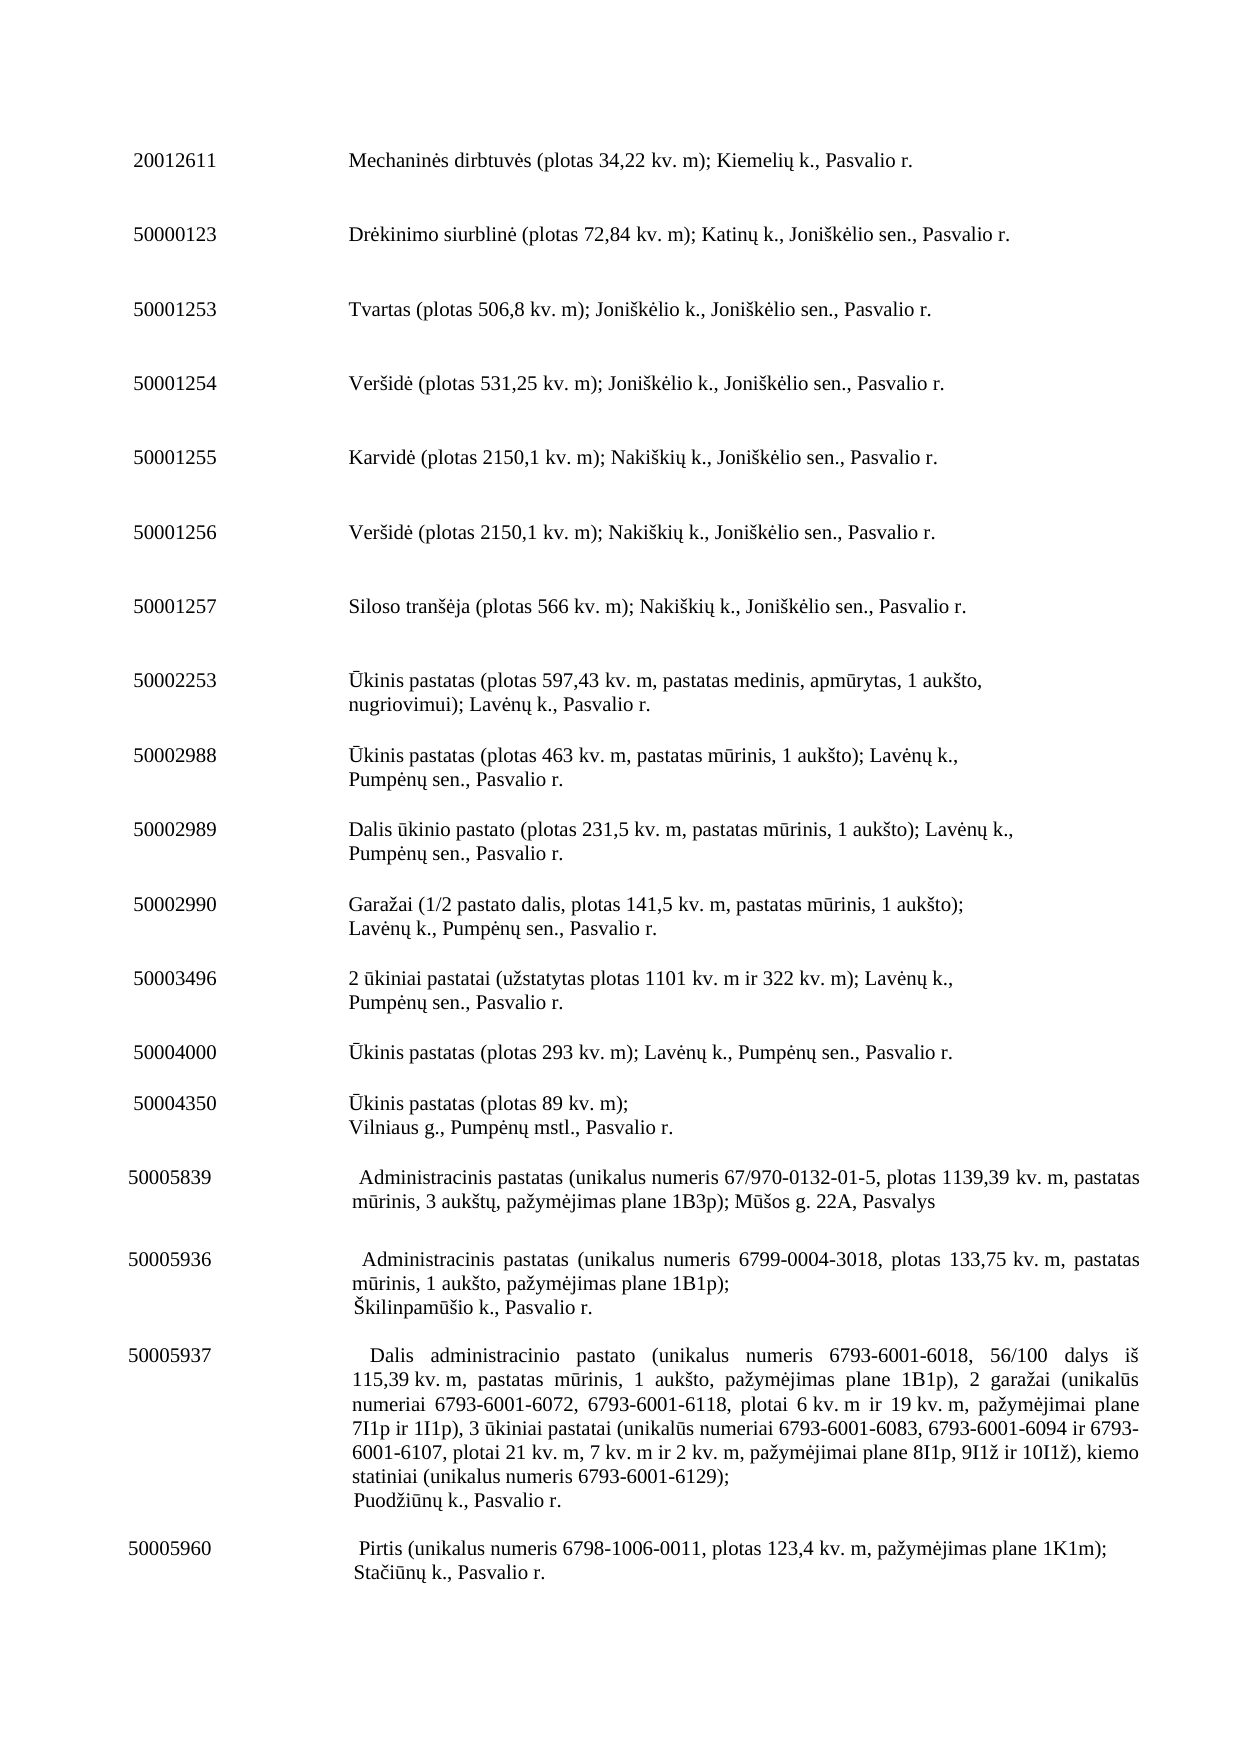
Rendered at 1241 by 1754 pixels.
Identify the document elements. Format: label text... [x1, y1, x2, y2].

table_cell [101, 1343, 117, 1536]
table_cell [1161, 520, 1211, 570]
table_cell 50001255 [117, 445, 337, 496]
table_cell [101, 1016, 117, 1040]
table_cell [1151, 868, 1161, 891]
table_cell [117, 273, 1151, 296]
table_cell [1161, 371, 1211, 421]
table_cell [1101, 520, 1151, 570]
table_cell [1071, 594, 1096, 644]
table_cell [1101, 222, 1151, 272]
table_cell [117, 719, 1151, 743]
table_cell [117, 793, 1151, 817]
table_cell [1026, 148, 1071, 198]
table_cell [1161, 793, 1211, 817]
table_cell [1151, 1165, 1161, 1247]
table_cell 50005960 [117, 1536, 337, 1618]
table_cell [1096, 966, 1101, 1016]
table_cell [101, 1091, 117, 1141]
table_cell [101, 371, 117, 421]
table_cell [1096, 817, 1101, 867]
table_cell [1151, 743, 1161, 793]
table_cell [101, 868, 117, 891]
table_cell [1101, 445, 1151, 496]
table_cell [1096, 743, 1101, 793]
table_cell [1026, 594, 1071, 644]
table_cell [101, 1141, 117, 1165]
table_cell [117, 198, 1151, 222]
table_cell [1151, 445, 1161, 496]
table_cell [1096, 1040, 1101, 1091]
table_cell [1071, 296, 1096, 347]
table_cell [101, 222, 117, 272]
table_cell [101, 966, 117, 1016]
table_cell [1096, 371, 1101, 421]
table_cell [1151, 570, 1161, 594]
table_cell 50001257 [117, 594, 337, 644]
table_cell [1096, 520, 1101, 570]
table_cell Ūkinis pastatas (plotas 597,43 kv. m, pastatas medinis, apmūrytas, 1 aukšto, nugriovimui); Lavėnų k., Pasvalio r. [337, 668, 1026, 719]
table_cell [1071, 817, 1096, 867]
table_cell [1161, 817, 1211, 867]
table_cell [1161, 347, 1211, 371]
table_cell [101, 1536, 117, 1618]
table_cell [1161, 570, 1211, 594]
table_cell [1161, 1016, 1211, 1040]
table_cell [1161, 1091, 1211, 1141]
table_cell [1101, 1091, 1151, 1141]
table_cell [1151, 273, 1161, 296]
table_cell [1151, 644, 1161, 668]
table_cell [1096, 445, 1101, 496]
table_cell Veršidė (plotas 2150,1 kv. m); Nakiškių k., Joniškėlio sen., Pasvalio r. [337, 520, 1026, 570]
table_cell [1161, 644, 1211, 668]
table_cell [1096, 668, 1101, 719]
table_cell [1151, 520, 1161, 570]
table_cell Tvartas (plotas 506,8 kv. m); Joniškėlio k., Joniškėlio sen., Pasvalio r. [337, 296, 1026, 347]
table_cell [1026, 966, 1071, 1016]
table_cell Ūkinis pastatas (plotas 463 kv. m, pastatas mūrinis, 1 aukšto); Lavėnų k., Pumpėnų sen., Pasvalio r. [337, 743, 1026, 793]
table_cell [1096, 296, 1101, 347]
table_cell [1071, 668, 1096, 719]
table_cell 2 ūkiniai pastatai (užstatytas plotas 1101 kv. m ir 322 kv. m); Lavėnų k., Pumpėnų sen., Pasvalio r. [337, 966, 1026, 1016]
table_cell [1071, 222, 1096, 272]
table_cell [1101, 371, 1151, 421]
table_cell [1161, 496, 1211, 519]
table_cell [1096, 1091, 1101, 1141]
table_cell [101, 668, 117, 719]
table_cell [1151, 421, 1161, 445]
table_cell Pirtis (unikalus numeris 6798-1006-0011, plotas 123,4 kv. m, pažymėjimas plane 1K1m); Stačiūnų k., Pasvalio r. [337, 1536, 1151, 1618]
table_cell [117, 570, 1151, 594]
table_cell Drėkinimo siurblinė (plotas 72,84 kv. m); Katinų k., Joniškėlio sen., Pasvalio r. [337, 222, 1026, 272]
table_cell [1151, 371, 1161, 421]
table_cell [1026, 520, 1071, 570]
table_cell [1151, 793, 1161, 817]
table_cell Ūkinis pastatas (plotas 293 kv. m); Lavėnų k., Pumpėnų sen., Pasvalio r. [337, 1040, 1026, 1091]
table_cell [1101, 668, 1151, 719]
table_cell [101, 1040, 117, 1091]
table_cell [1151, 198, 1161, 222]
table_cell Veršidė (plotas 531,25 kv. m); Joniškėlio k., Joniškėlio sen., Pasvalio r. [337, 371, 1026, 421]
table_cell [1071, 1091, 1096, 1141]
table_cell [1151, 719, 1161, 743]
table_cell [1096, 148, 1101, 198]
table_cell [117, 1016, 1151, 1040]
table_cell Siloso tranšėja (plotas 566 kv. m); Nakiškių k., Joniškėlio sen., Pasvalio r. [337, 594, 1026, 644]
table_cell [1161, 942, 1211, 966]
table_cell [1026, 1091, 1071, 1141]
table_cell [1101, 148, 1151, 198]
table_cell [1026, 1040, 1071, 1091]
table_cell [1071, 148, 1096, 198]
table_cell Mechaninės dirbtuvės (plotas 34,22 kv. m); Kiemelių k., Pasvalio r. [337, 148, 1026, 198]
table_cell [101, 719, 117, 743]
table_cell [117, 421, 1151, 445]
table_cell [101, 1247, 117, 1343]
table_cell [1071, 891, 1096, 942]
table_cell 50002990 [117, 891, 337, 942]
table_cell [1161, 1536, 1211, 1618]
table_cell [1151, 1141, 1161, 1165]
table_cell 50004350 [117, 1091, 337, 1141]
table_cell [1026, 668, 1071, 719]
table_cell [1096, 594, 1101, 644]
table_cell [1161, 966, 1211, 1016]
table_cell [101, 445, 117, 496]
table_cell [101, 347, 117, 371]
table_cell [101, 743, 117, 793]
table_cell [1071, 445, 1096, 496]
table_cell [101, 817, 117, 867]
table_cell [117, 942, 1151, 966]
table_cell [1161, 148, 1211, 198]
table_cell [1151, 942, 1161, 966]
table_cell [1101, 296, 1151, 347]
table_cell [1151, 296, 1161, 347]
table_cell [1161, 1040, 1211, 1091]
table_cell Administracinis pastatas (unikalus numeris 67/970-0132-01-5, plotas 1139,39 kv. m, pastatas mūrinis, 3 aukštų, pažymėjimas plane 1B3p); Mūšos g. 22A, Pasvalys [337, 1165, 1151, 1247]
table_cell [1151, 891, 1161, 942]
table_cell [1161, 868, 1211, 891]
table_cell [1026, 891, 1071, 942]
table_cell 50001254 [117, 371, 337, 421]
table_cell [117, 868, 1151, 891]
table_cell [101, 148, 117, 198]
table_cell [1161, 421, 1211, 445]
table_cell [1151, 496, 1161, 519]
table_cell [1151, 1343, 1161, 1536]
table_cell [1071, 743, 1096, 793]
table_cell [101, 421, 117, 445]
table_cell 50002989 [117, 817, 337, 867]
table_cell [117, 496, 1151, 519]
table_cell [1071, 966, 1096, 1016]
table_cell [1161, 594, 1211, 644]
table_cell [1161, 719, 1211, 743]
table_cell [101, 198, 117, 222]
table_cell [1161, 222, 1211, 272]
table_cell 50000123 [117, 222, 337, 272]
table_cell [1096, 222, 1101, 272]
table_cell [101, 296, 117, 347]
table_cell Dalis ūkinio pastato (plotas 231,5 kv. m, pastatas mūrinis, 1 aukšto); Lavėnų k., Pumpėnų sen., Pasvalio r. [337, 817, 1026, 867]
table_cell 50003496 [117, 966, 337, 1016]
table_cell [101, 644, 117, 668]
table_cell 50004000 [117, 1040, 337, 1091]
table_cell [1161, 198, 1211, 222]
table_cell [1071, 520, 1096, 570]
table_cell [101, 520, 117, 570]
table_cell [1101, 1040, 1151, 1091]
table_cell [1026, 371, 1071, 421]
table_cell [101, 793, 117, 817]
table_cell [101, 496, 117, 519]
table_cell [117, 644, 1151, 668]
table_cell [1161, 743, 1211, 793]
table_cell [1161, 891, 1211, 942]
table_cell 50002253 [117, 668, 337, 719]
table_cell [1151, 1247, 1161, 1343]
table_cell [1151, 1536, 1161, 1618]
table_cell [1101, 817, 1151, 867]
table_cell [1151, 222, 1161, 272]
table_cell [1071, 371, 1096, 421]
table_cell [101, 891, 117, 942]
table_cell 50002988 [117, 743, 337, 793]
table_cell Ūkinis pastatas (plotas 89 kv. m); Vilniaus g., Pumpėnų mstl., Pasvalio r. [337, 1091, 1026, 1141]
table_cell [1161, 1165, 1211, 1247]
table_cell 50005839 [117, 1165, 337, 1247]
table_cell [1026, 445, 1071, 496]
table_cell [1096, 891, 1101, 942]
table_cell Garažai (1/2 pastato dalis, plotas 141,5 kv. m, pastatas mūrinis, 1 aukšto); Lavėnų k., Pumpėnų sen., Pasvalio r. [337, 891, 1026, 942]
table_cell [101, 273, 117, 296]
table_cell Karvidė (plotas 2150,1 kv. m); Nakiškių k., Joniškėlio sen., Pasvalio r. [337, 445, 1026, 496]
table_cell [1161, 1141, 1211, 1165]
table_cell [101, 942, 117, 966]
table_cell [1101, 743, 1151, 793]
table_cell [101, 1165, 117, 1247]
table_cell [1101, 891, 1151, 942]
table_cell [1101, 966, 1151, 1016]
table_cell [1151, 594, 1161, 644]
table_cell [1161, 273, 1211, 296]
table_cell [1026, 296, 1071, 347]
table_cell Administracinis pastatas (unikalus numeris 6799-0004-3018, plotas 133,75 kv. m, pastatas mūrinis, 1 aukšto, pažymėjimas plane 1B1p); Škilinpamūšio k., Pasvalio r. [337, 1247, 1151, 1343]
table_cell [117, 347, 1151, 371]
table_cell [1151, 668, 1161, 719]
table_cell [1151, 966, 1161, 1016]
table_cell [1101, 594, 1151, 644]
table_cell 50001256 [117, 520, 337, 570]
table_cell [1161, 1247, 1211, 1343]
table_cell [1151, 347, 1161, 371]
table_cell [101, 570, 117, 594]
table_cell [1071, 1040, 1096, 1091]
table_cell 20012611 [117, 148, 337, 198]
table_cell [1161, 296, 1211, 347]
table_cell [1151, 817, 1161, 867]
table_cell Dalis administracinio pastato (unikalus numeris 6793-6001-6018, 56/100 dalys iš 115,39 kv. m, pastatas mūrinis, 1 aukšto, pažymėjimas plane 1B1p), 2 garažai (unikalūs numeriai 6793-6001-6072, 6793-6001-6118, plotai 6 kv. m ir 19 kv. m, pažymėjimai plane 7I1p ir 1I1p), 3 ūkiniai pastatai (unikalūs numeriai 6793-6001-6083, 6793-6001-6094 ir 6793-6001-6107, plotai 21 kv. m, 7 kv. m ir 2 kv. m, pažymėjimai plane 8I1p, 9I1ž ir 10I1ž), kiemo statiniai (unikalus numeris 6793-6001-6129); Puodžiūnų k., Pasvalio r. [337, 1343, 1151, 1536]
table_cell [1161, 445, 1211, 496]
table_cell [1151, 1091, 1161, 1141]
table_cell [1161, 1343, 1211, 1536]
table_cell [1151, 1040, 1161, 1091]
table_cell [1151, 148, 1161, 198]
table_cell 50001253 [117, 296, 337, 347]
table_cell [1026, 743, 1071, 793]
table_cell [1161, 668, 1211, 719]
table_cell [101, 594, 117, 644]
table_cell 50005937 [117, 1343, 337, 1536]
table_cell [1026, 817, 1071, 867]
table_cell [1026, 222, 1071, 272]
table_cell 50005936 [117, 1247, 337, 1343]
table_cell [1151, 1016, 1161, 1040]
table_cell [117, 1141, 1151, 1165]
